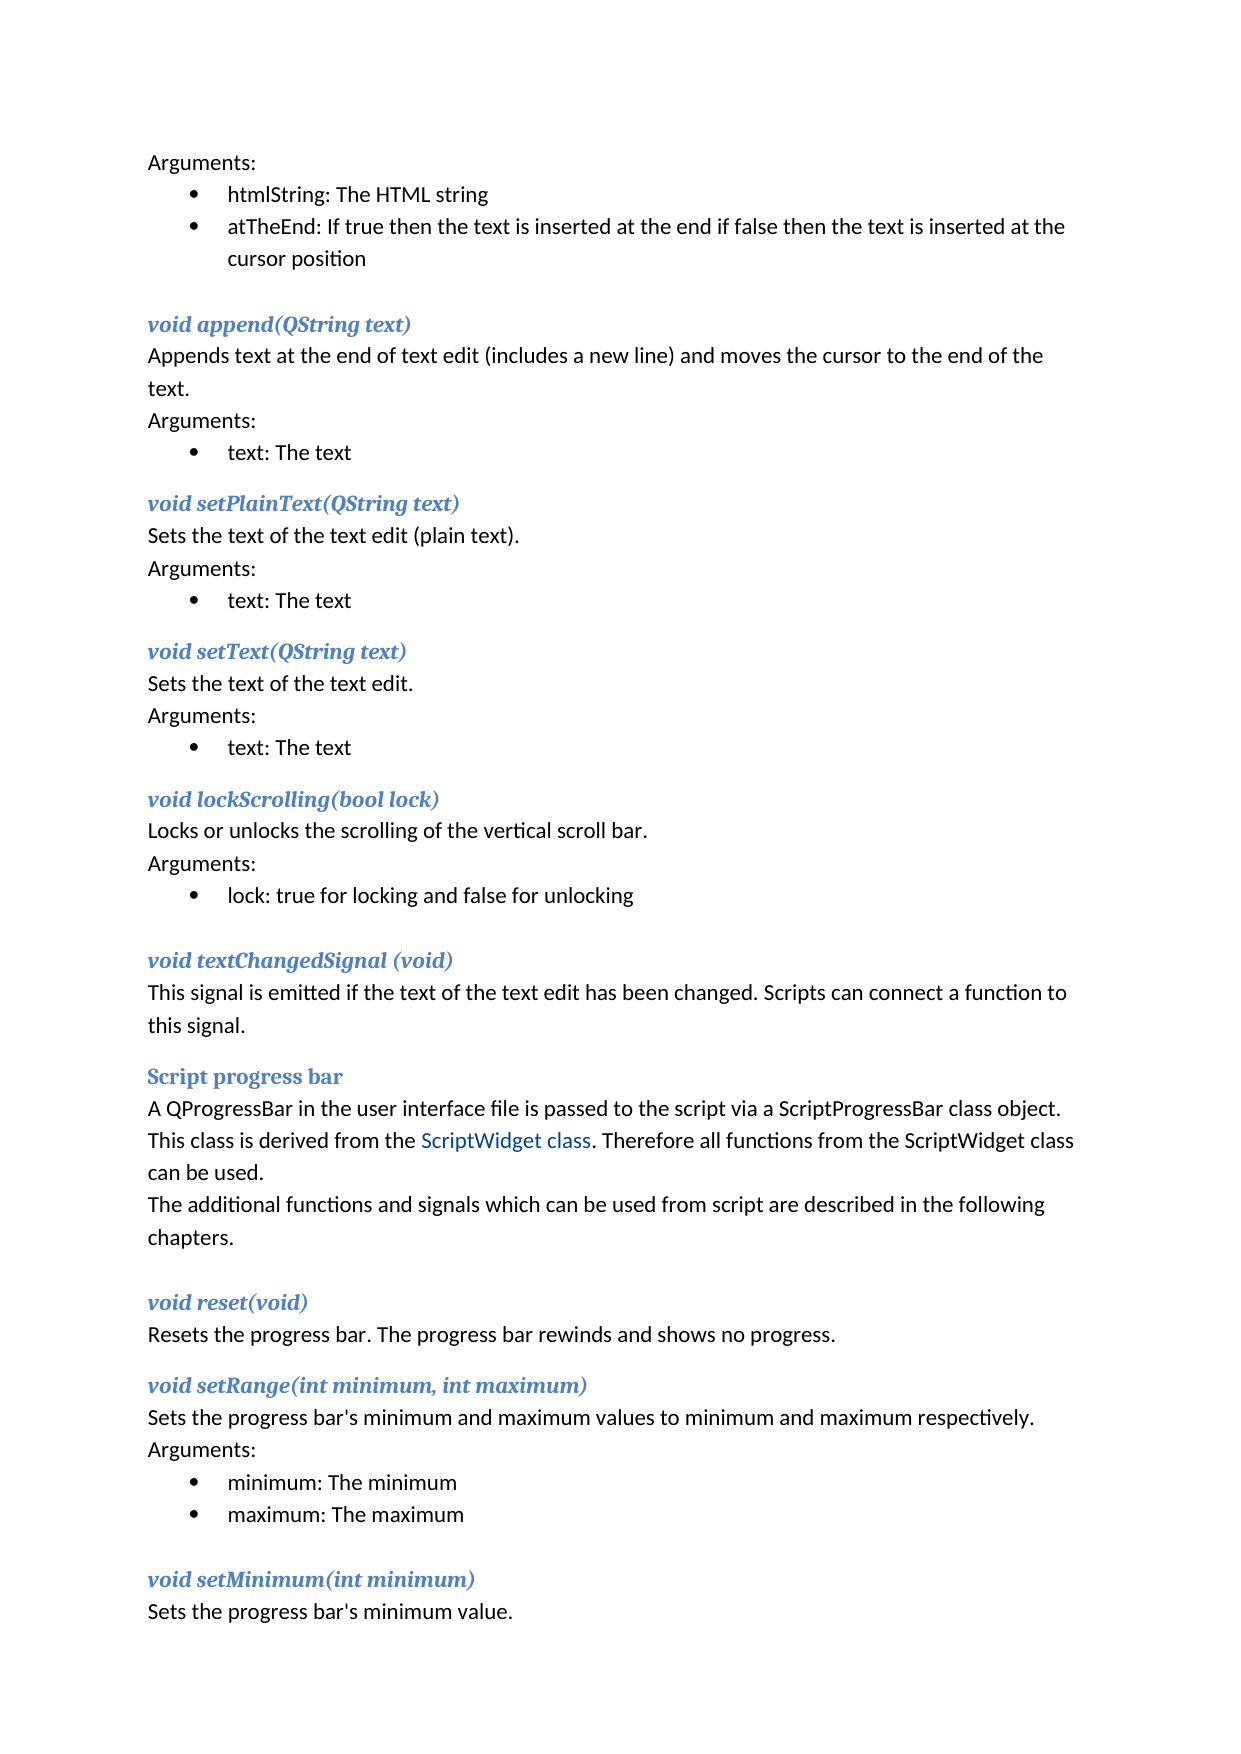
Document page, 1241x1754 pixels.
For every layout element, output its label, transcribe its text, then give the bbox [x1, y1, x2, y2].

list htmlString: The HTML string [190, 180, 1093, 208]
text Arguments: [148, 1436, 1093, 1464]
subtitle void lockScrolling(bool lock) [148, 786, 1093, 813]
list lock: true for locking and false for unlocking [190, 881, 1093, 909]
list text: The text [190, 733, 1093, 761]
subtitle void append(QString text) [148, 311, 1093, 338]
list text: The text [190, 586, 1093, 614]
text The additional functions and signals which can be used from script are described in the following chapters. [148, 1191, 1093, 1251]
text Sets the text of the text edit (plain text). [148, 521, 1093, 549]
text Arguments: [148, 406, 1093, 434]
subtitle void textChangedSignal (void) [148, 948, 1093, 975]
subtitle void setText(QString text) [148, 639, 1093, 665]
subtitle void setMinimum(int minimum) [148, 1567, 1093, 1594]
text This signal is emitted if the text of the text edit has been changed. Scripts can connect a function to this signal. [148, 978, 1093, 1039]
text A QProgressBar in the user interface file is passed to the script via a ScriptProgressBar class object. [148, 1094, 1093, 1122]
list text: The text [190, 438, 1093, 466]
subtitle void reset(void) [148, 1290, 1093, 1316]
subtitle void setRange(int minimum, int maximum) [148, 1373, 1093, 1399]
text Appends text at the end of text edit (includes a new line) and moves the cursor to the end of the text. [148, 342, 1093, 402]
list minimum: The minimum [190, 1468, 1093, 1496]
subtitle void setPlainText(QString text) [148, 491, 1093, 518]
text Arguments: [148, 554, 1093, 582]
subtitle Script progress bar [148, 1064, 1093, 1090]
text Arguments: [148, 849, 1093, 877]
list atTheEnd: If true then the text is inserted at the end if false then the text is inserted at the cursor position [190, 212, 1093, 272]
text Sets the text of the text edit. [148, 669, 1093, 697]
text This class is derived from the ScriptWidget class. Therefore all functions from the ScriptWidget class can be used. [148, 1126, 1093, 1186]
text Arguments: [148, 148, 1093, 176]
text Arguments: [148, 701, 1093, 729]
list maximum: The maximum [190, 1500, 1093, 1528]
text Sets the progress bar's minimum value. [148, 1597, 1093, 1626]
text Locks or unlocks the scrolling of the vertical scroll bar. [148, 817, 1093, 845]
text Resets the progress bar. The progress bar rewinds and shows no progress. [148, 1320, 1093, 1348]
text Sets the progress bar's minimum and maximum values to minimum and maximum respectively. [148, 1403, 1093, 1431]
